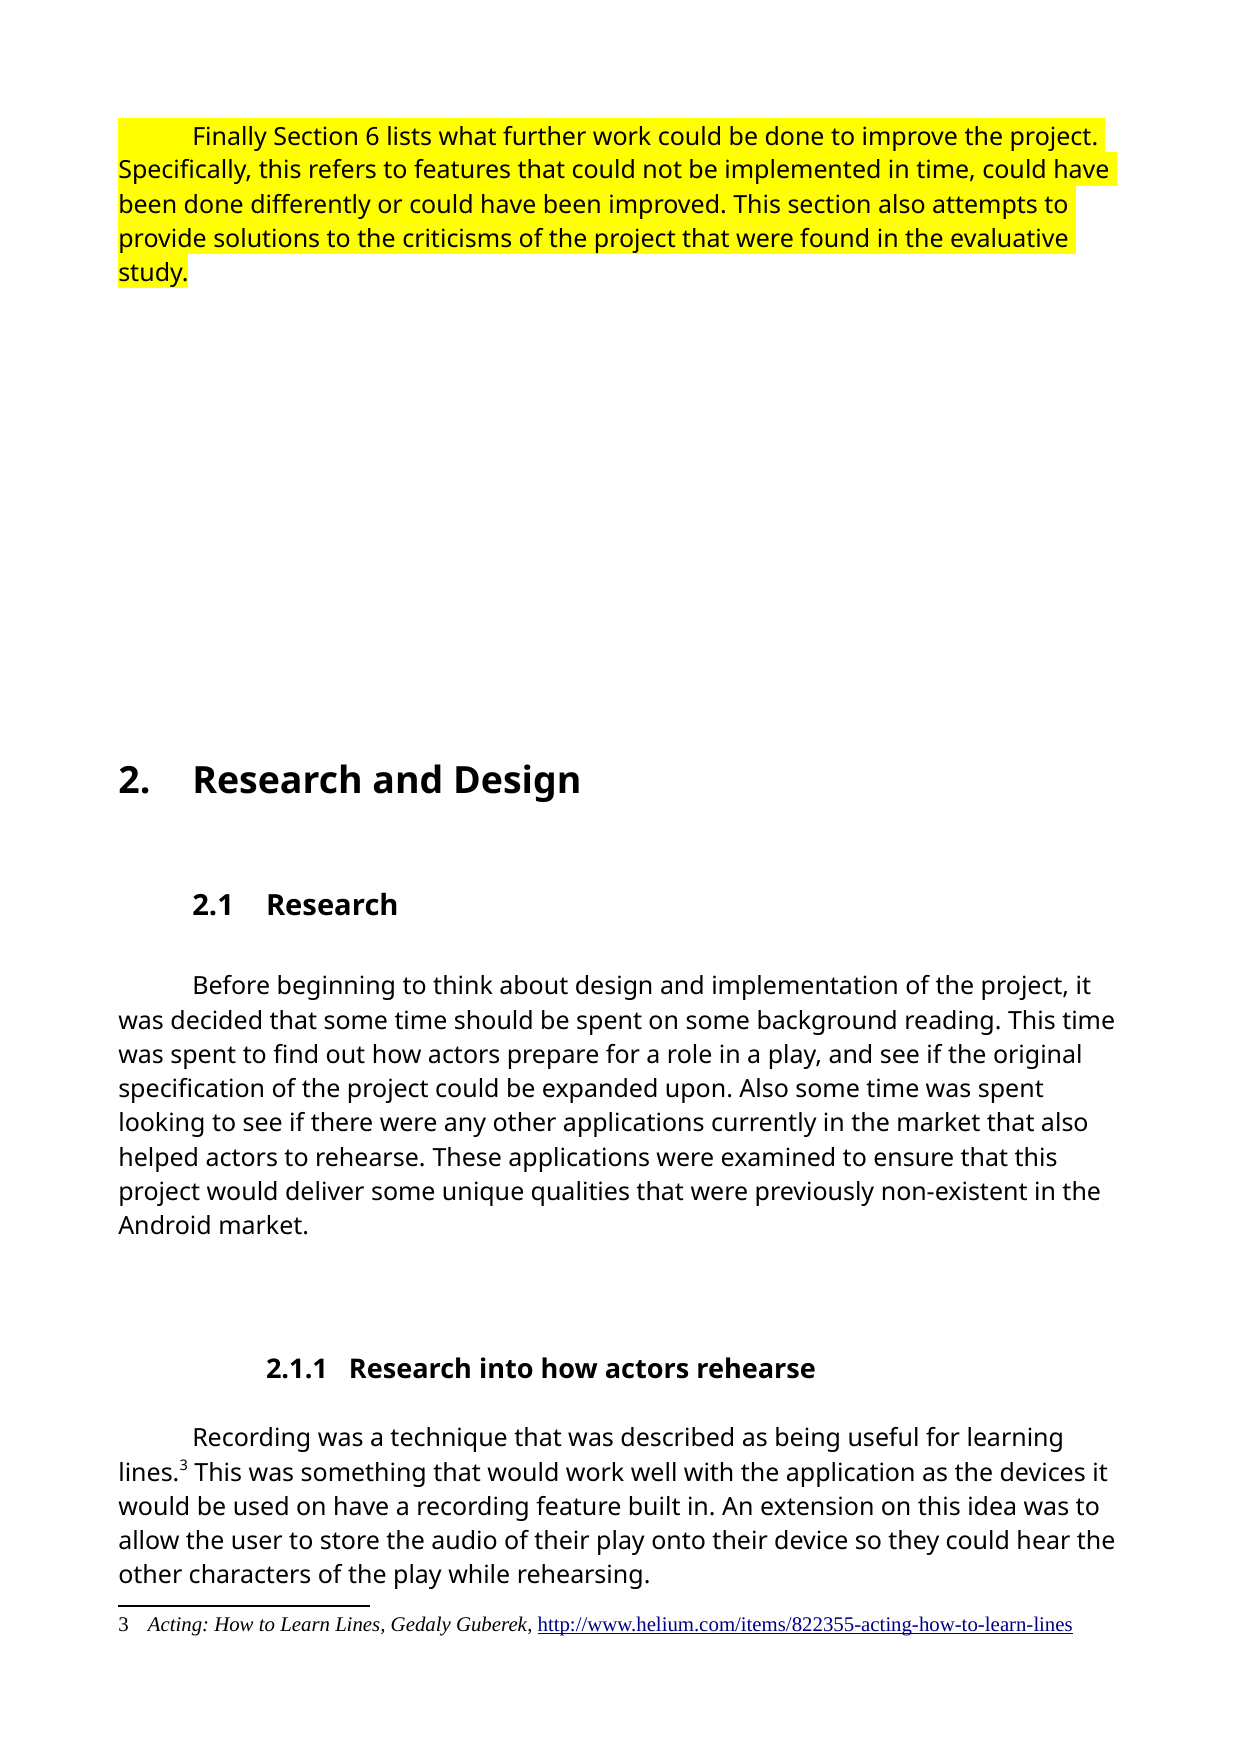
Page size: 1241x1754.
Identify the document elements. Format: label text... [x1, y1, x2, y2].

text Acting: How to Learn Lines, Gedaly Guberek, http://www.helium.com/items/822355-acting-how-to-learn-lines [118, 1612, 1122, 1636]
text Before beginning to think about design and implementation of the project, it was decided that some time should be spent on some background reading. This time was spent to find out how actors prepare for a role in a play, and see if the original specification of the project could be expanded upon. Also some time was spent looking to see if there were any other applications currently in the market that also helped actors to rehearse. These applications were examined to ensure that this project would deliver some unique qualities that were previously non-existent in the Android market. [118, 963, 1122, 1241]
text Finally Section 6 lists what further work could be done to improve the project. Specifically, this refers to features that could not be implemented in time, could have been done differently or could have been improved. This section also attempts to provide solutions to the criticisms of the project that were found in the evaluative study. [118, 118, 1122, 288]
text 2.1.1 Research into how actors rehearse [118, 1349, 1122, 1386]
text Recording was a technique that was described as being useful for learning lines. This was something that would work well with the application as the devices it would be used on have a recording feature built in. An extension on this idea was to allow the user to store the audio of their play onto their device so they could hear the other characters of the play while rehearsing. [118, 1420, 1122, 1590]
text 2. Research and Design [118, 753, 1122, 804]
text 2.1 Research [118, 884, 1122, 923]
